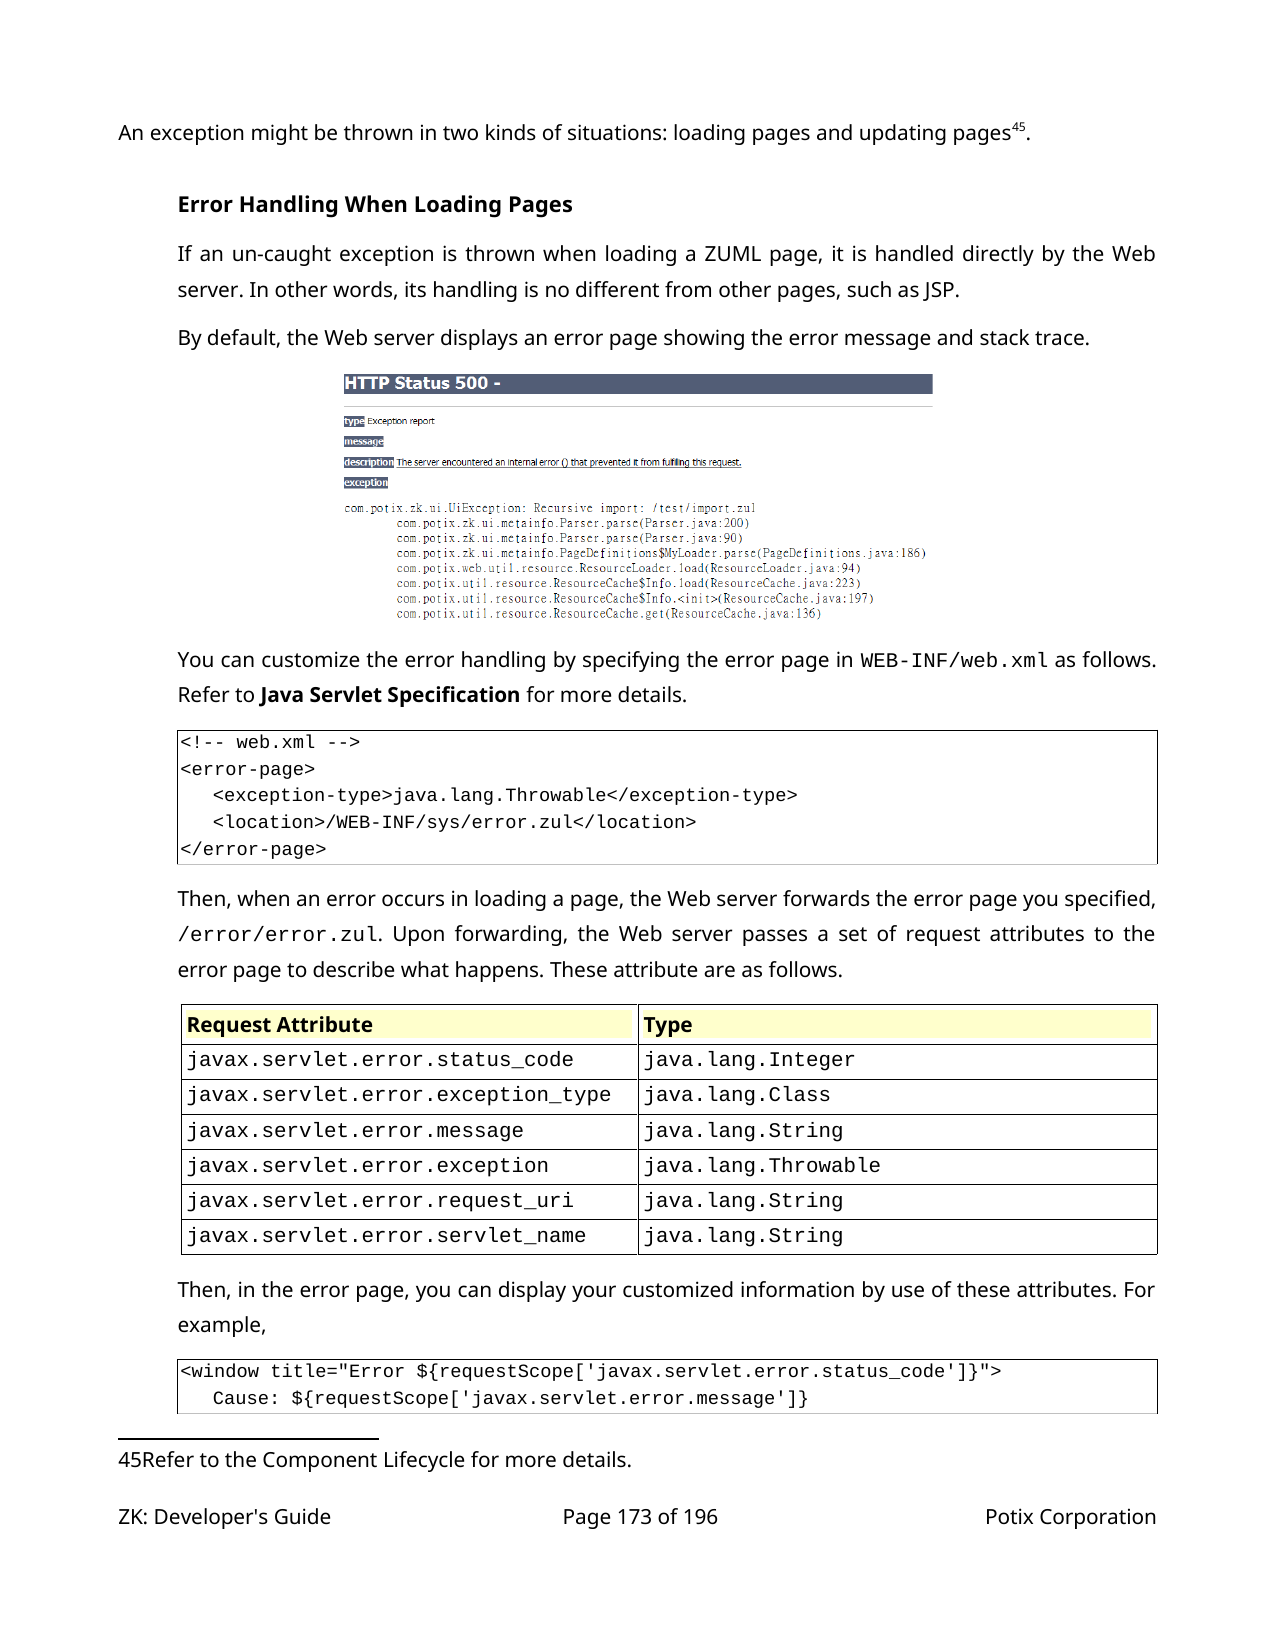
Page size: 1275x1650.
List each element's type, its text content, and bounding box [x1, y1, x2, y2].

text Cause: ${requestScope['javax.servlet.error.message']} [178, 1386, 1157, 1413]
table_cell javax.servlet.error.status_code [182, 1045, 637, 1079]
text If an un-caught exception is thrown when loading a ZUML page, it is handled directly by the Web server. In other words, its handling is no different from other pages, such as JSP. [177, 239, 1157, 303]
text Then, when an error occurs in loading a page, the Web server forwards the error page you specified, /error/error.zul. Upon forwarding, the Web server passes a set of request attributes to the error page to describe what happens. These attribute are as follows. [177, 884, 1157, 983]
text An exception might be thrown in two kinds of situations: loading pages and updating pages. [118, 118, 1157, 146]
table_cell java.lang.String [639, 1115, 1157, 1149]
table_header Type [639, 1005, 1157, 1044]
table_header Request Attribute [182, 1005, 637, 1044]
table_cell java.lang.Integer [639, 1045, 1157, 1079]
table_cell java.lang.String [639, 1185, 1157, 1219]
subtitle Error Handling When Loading Pages [177, 189, 1157, 219]
text Refer to the Component Lifecycle for more details. [118, 1445, 1157, 1473]
table_cell java.lang.String [639, 1220, 1157, 1254]
text <!-- web.xml --> [178, 731, 1157, 754]
table_cell javax.servlet.error.message [182, 1115, 637, 1149]
text <error-page> <exception-type>java.lang.Throwable</exception-type> <location>/WEB-INF/sys/error.zul</location> </error-page> [178, 757, 1157, 864]
table_cell java.lang.Throwable [639, 1150, 1157, 1184]
text By default, the Web server displays an error page showing the error message and stack trace. [177, 323, 1157, 352]
text <window title="Error ${requestScope['javax.servlet.error.status_code']}"> [178, 1360, 1157, 1383]
text You can customize the error handling by specifying the error page in WEB-INF/web.xml as follows. Refer to Java Servlet Specification for more details. [177, 645, 1157, 709]
table_cell javax.servlet.error.servlet_name [182, 1220, 637, 1254]
table_cell javax.servlet.error.request_uri [182, 1185, 637, 1219]
text Then, in the error page, you can display your customized information by use of these attributes. For example, [177, 1275, 1157, 1338]
picture [342, 369, 933, 621]
table_cell java.lang.Class [639, 1080, 1157, 1114]
table_cell javax.servlet.error.exception_type [182, 1080, 637, 1114]
table_cell javax.servlet.error.exception [182, 1150, 637, 1184]
